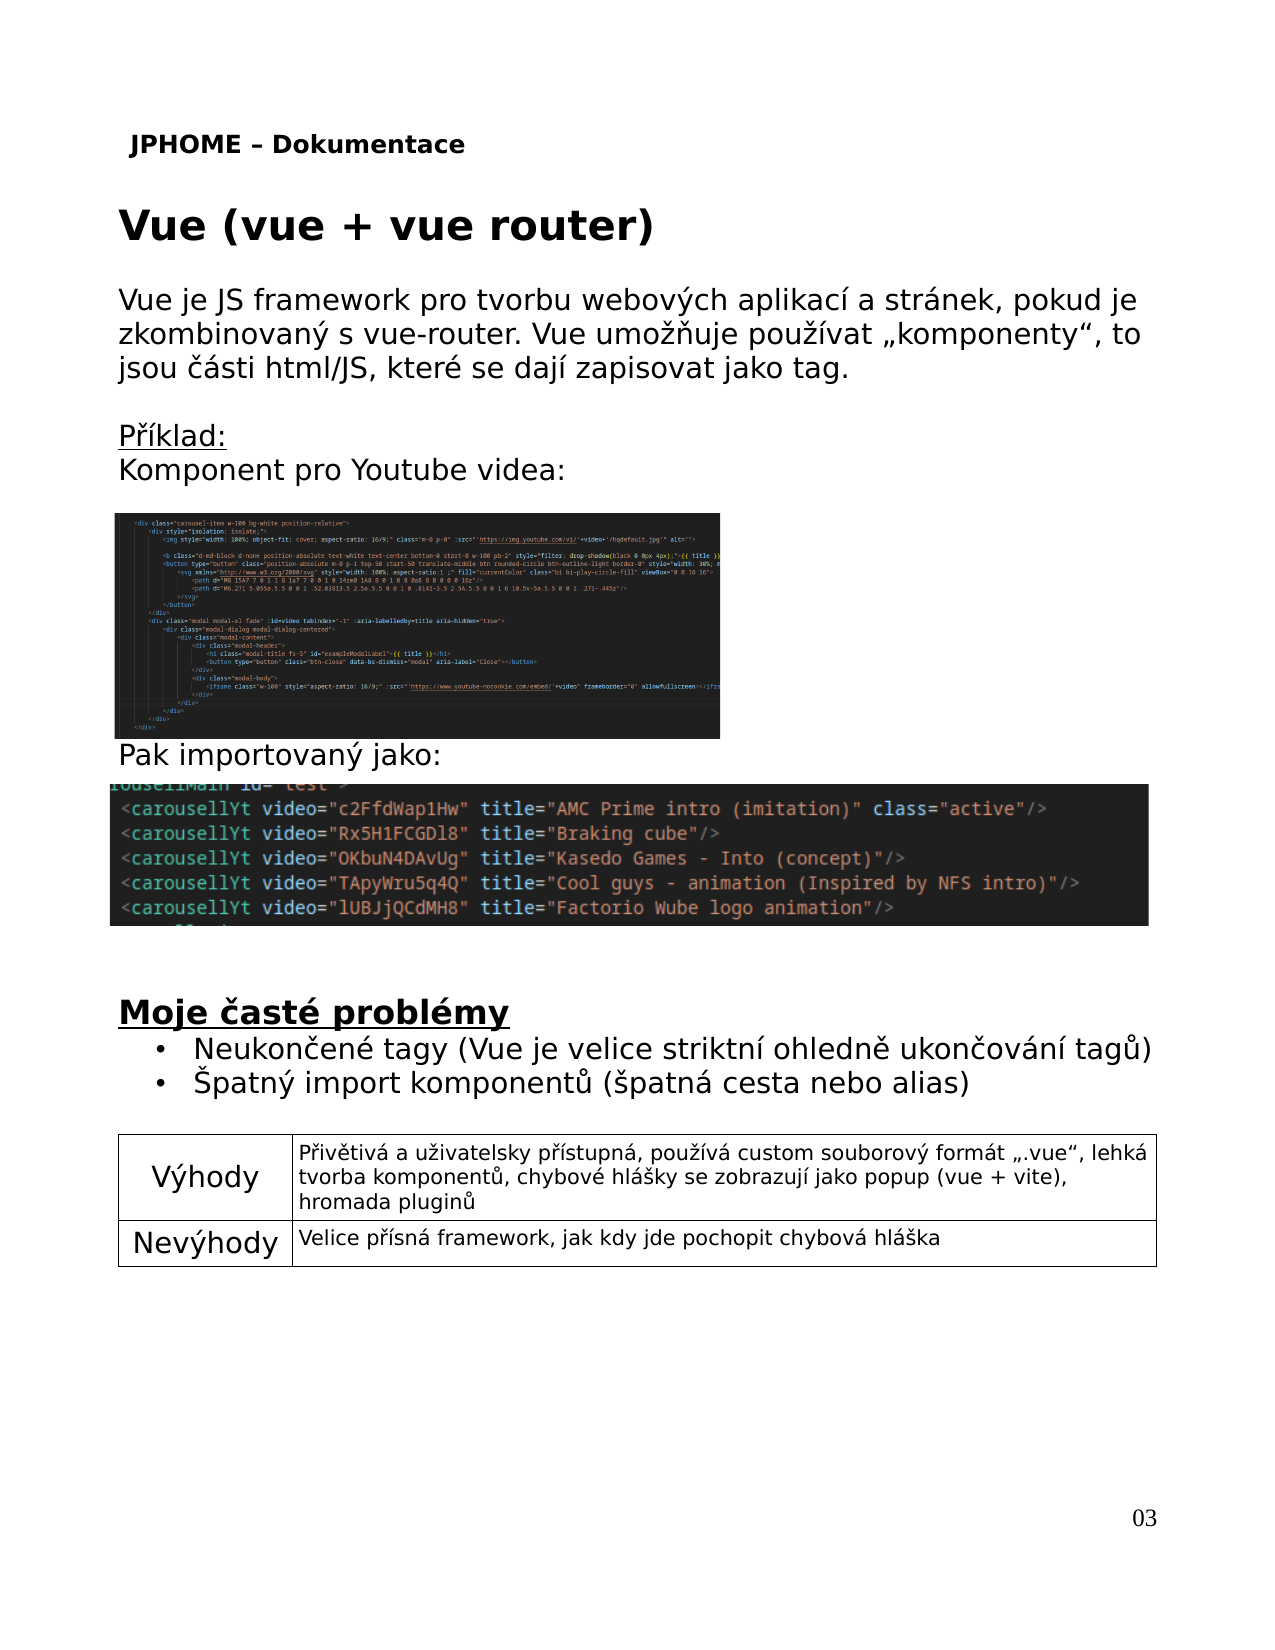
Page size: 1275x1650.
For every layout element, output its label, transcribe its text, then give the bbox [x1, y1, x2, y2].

text Moje časté problémy [118, 994, 1157, 1032]
text Pak importovaný jako: [118, 487, 1157, 773]
text Příklad: [118, 419, 1157, 453]
text Vue je JS framework pro tvorbu webových aplikací a stránek, pokud je zkombinovaný s vue-router. Vue umožňuje používat „komponenty“, to jsou části html/JS, které se dají zapisovat jako tag. [118, 284, 1157, 386]
text Komponent pro Youtube videa: [118, 453, 1157, 487]
list Špatný import komponentů (špatná cesta nebo alias) [156, 1066, 1157, 1100]
picture [109, 784, 1149, 926]
table_cell Nevýhody [119, 1221, 292, 1266]
table_cell Velice přísná framework, jak kdy jde pochopit chybová hláška [293, 1221, 1156, 1266]
table_header Přivětivá a uživatelsky přístupná, používá custom souborový formát „.vue“, lehká tvorba komponentů, chybové hlášky se zobrazují jako popup (vue + vite), hromada pluginů [293, 1135, 1156, 1220]
table_header Výhody [119, 1135, 292, 1220]
list Neukončené tagy (Vue je velice striktní ohledně ukončování tagů) [156, 1032, 1157, 1066]
picture [114, 513, 721, 739]
text Vue (vue + vue router) [118, 201, 1157, 250]
